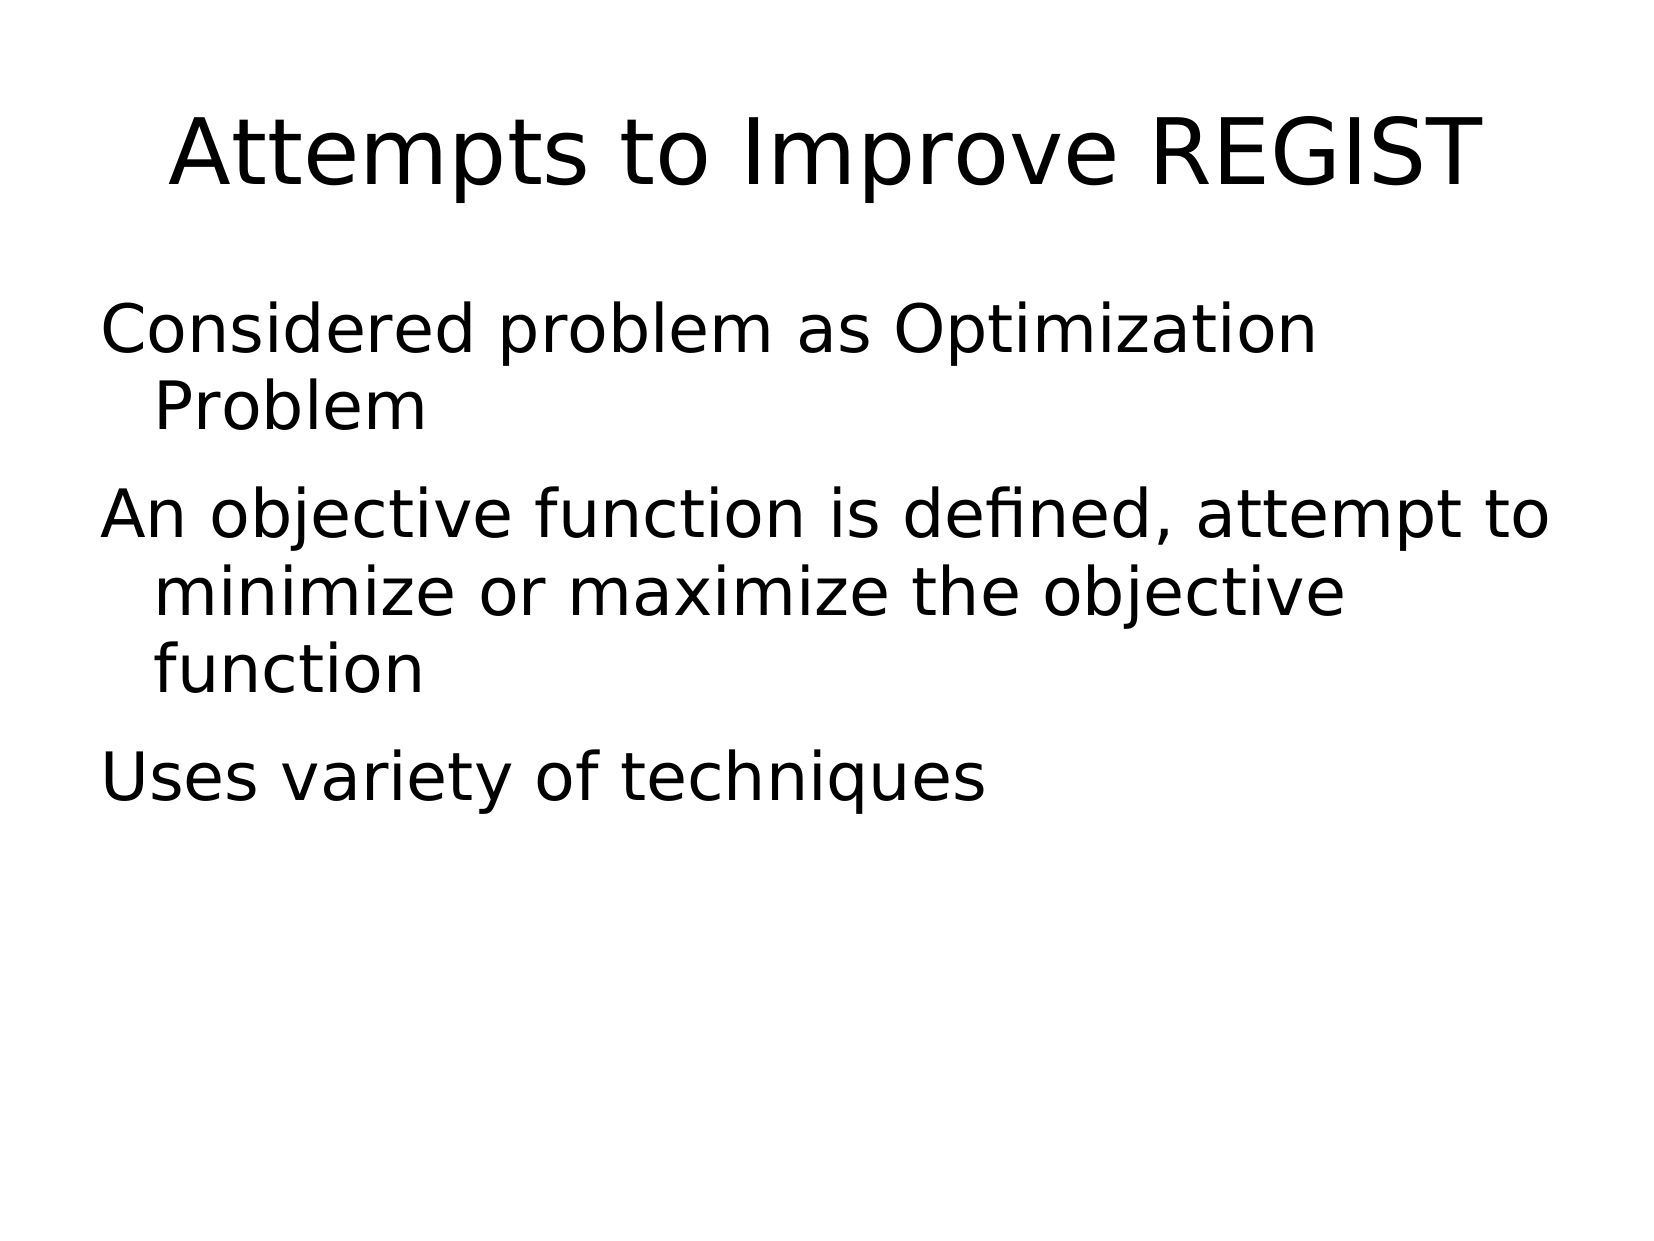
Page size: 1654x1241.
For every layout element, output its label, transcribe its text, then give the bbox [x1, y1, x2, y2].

title Attempts to Improve REGIST [82, 49, 1571, 257]
list Considered problem as Optimization Problem An objective function is defined, attempt to minimize or maximize the objective function Uses variety of techniques [82, 290, 1571, 1109]
